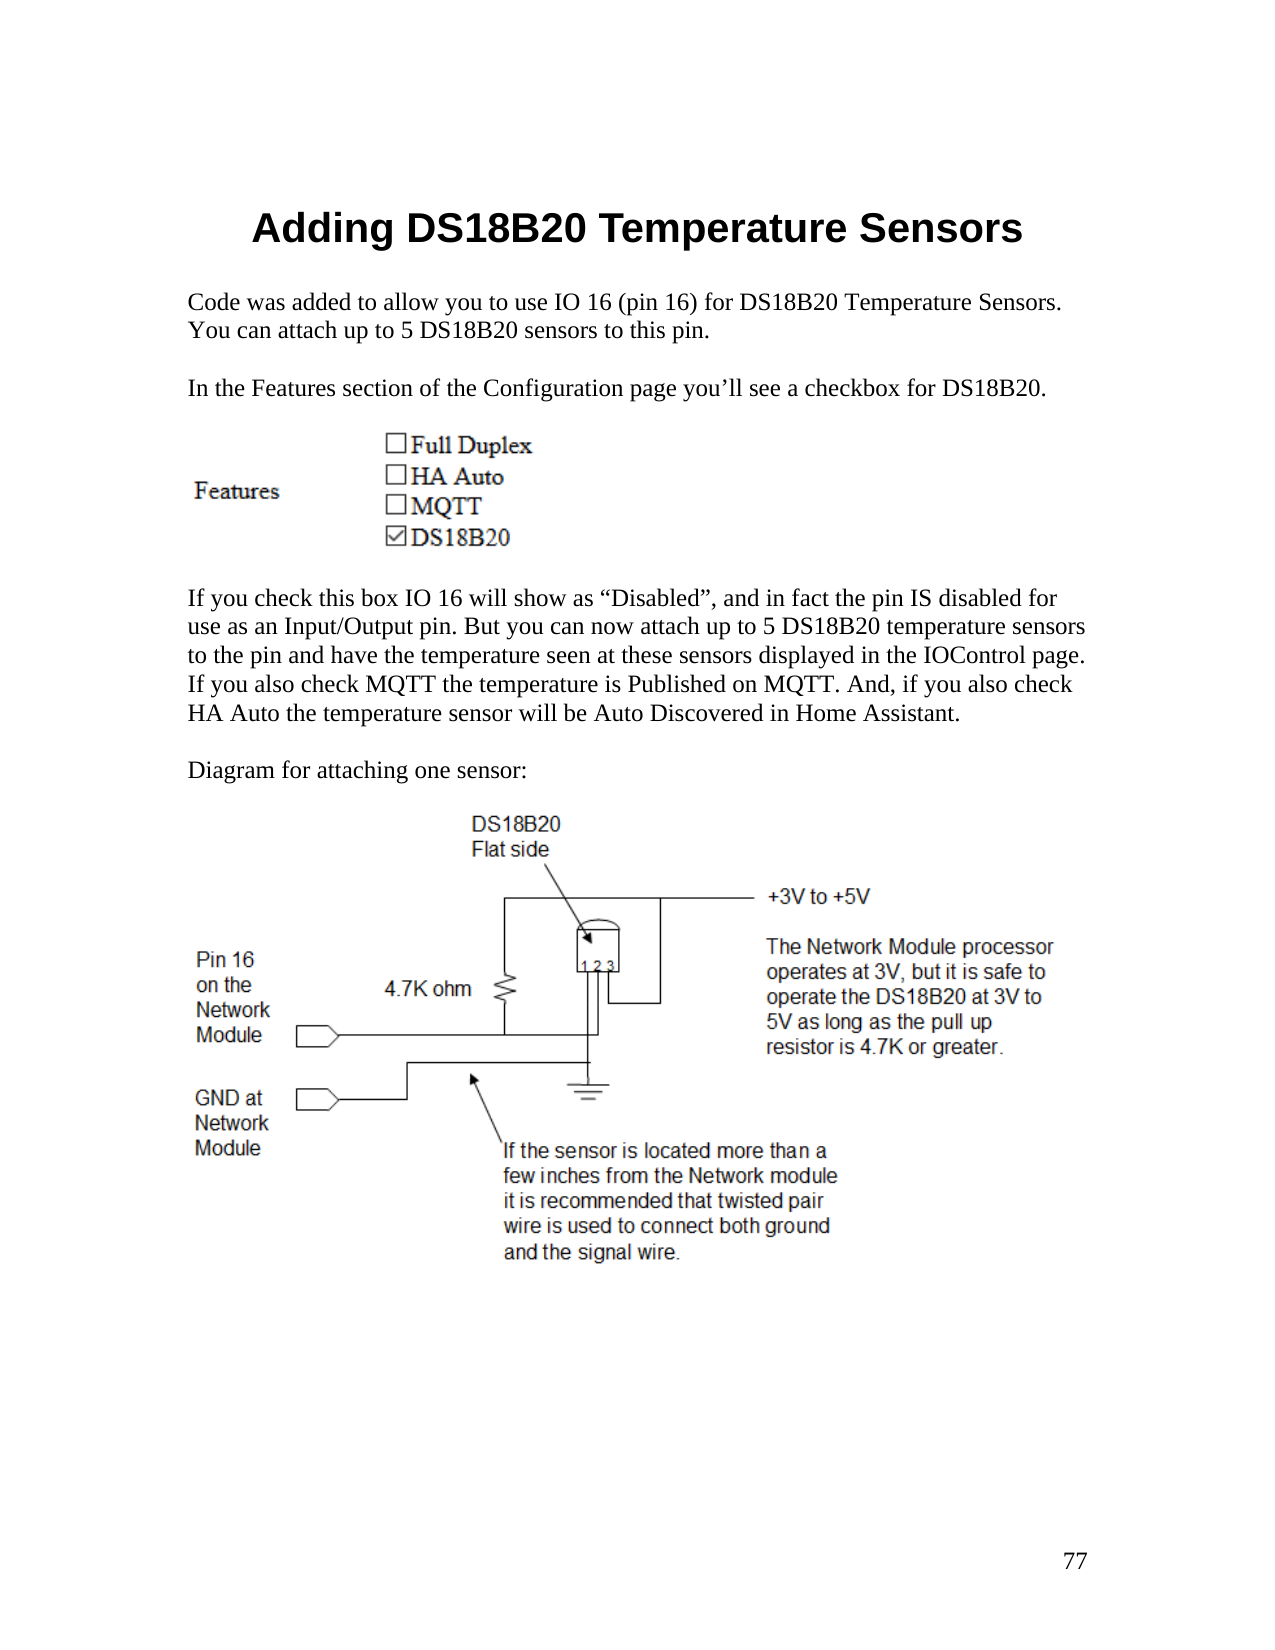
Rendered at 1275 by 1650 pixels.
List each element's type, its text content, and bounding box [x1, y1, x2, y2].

text Diagram for attaching one sensor: [187, 755, 1087, 784]
text If you check this box IO 16 will show as “Disabled”, and in fact the pin IS disabled for use as an Input/Output pin. But you can now attach up to 5 DS18B20 temperature sensors to the pin and have the temperature seen at these sensors displayed in the IOControl page. If you also check MQTT the temperature is Published on MQTT. And, if you also check HA Auto the temperature sensor will be Auto Discovered in Home Assistant. [187, 583, 1087, 726]
picture [187, 430, 565, 554]
picture [187, 812, 1077, 1274]
subtitle Adding DS18B20 Temperature Sensors [187, 204, 1087, 252]
text In the Features section of the Configuration page you’ll see a checkbox for DS18B20. [187, 373, 1087, 402]
text Code was added to allow you to use IO 16 (pin 16) for DS18B20 Temperature Sensors. You can attach up to 5 DS18B20 sensors to this pin. [187, 287, 1087, 344]
